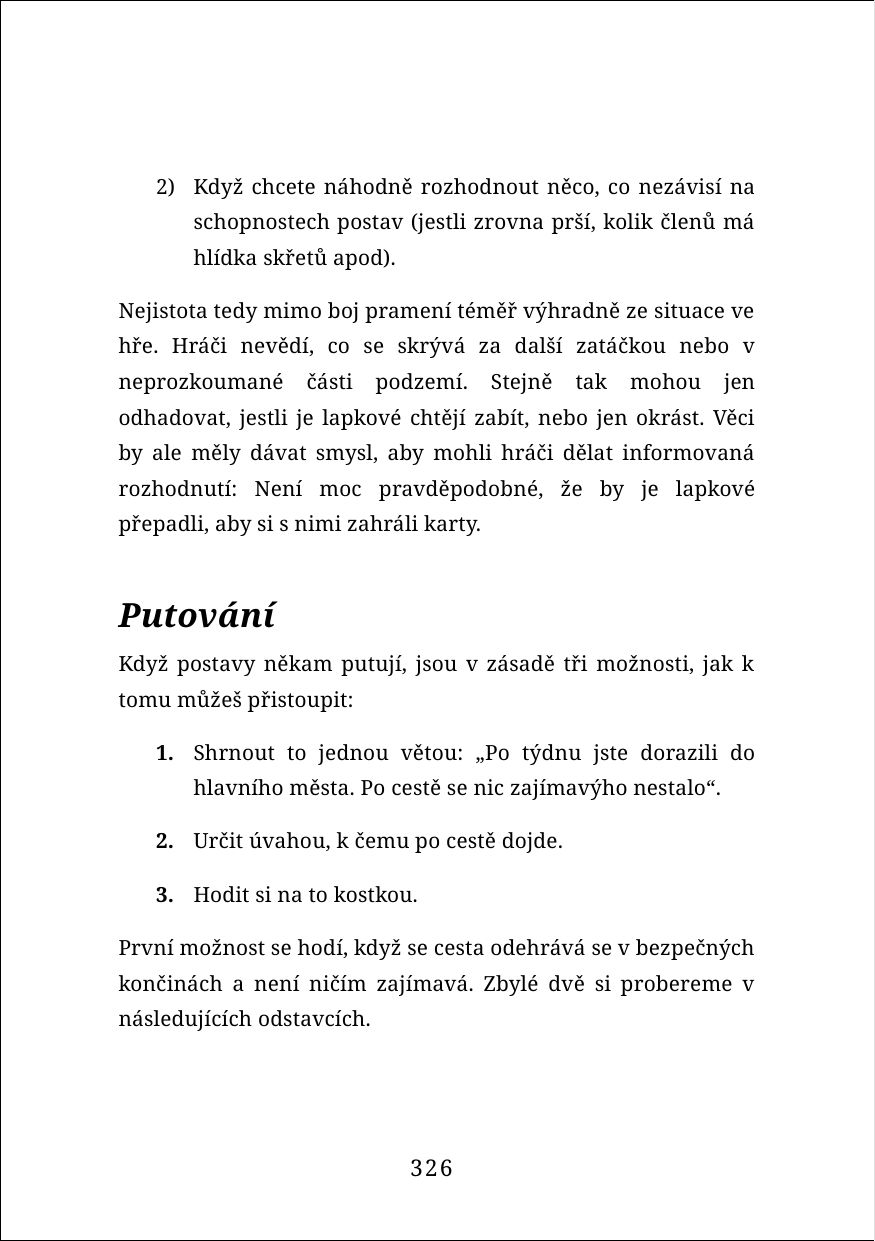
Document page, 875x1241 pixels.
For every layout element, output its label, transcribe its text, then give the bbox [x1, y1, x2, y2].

text První možnost se hodí, když se cesta odehrává se v bezpečných končinách a není ničím zajímavá. Zbylé dvě si probereme v následujících odstavcích. [118, 933, 756, 1033]
list Shrnout to jednou větou: „Po týdnu jste dorazili do hlavního města. Po cestě se nic zajímavýho nestalo“. [156, 738, 756, 802]
list Když chcete náhodně rozhodnout něco, co nezávisí na schopnostech postav (jestli zrovna prší, kolik členů má hlídka skřetů apod). [156, 172, 756, 271]
text Když postavy někam putují, jsou v zásadě tři možnosti, jak k tomu můžeš přistoupit: [118, 649, 756, 713]
subtitle Putování [118, 592, 756, 637]
text Nejistota tedy mimo boj pramení téměř výhradně ze situace ve hře. Hráči nevědí, co se skrývá za další zatáčkou nebo v neprozkoumané části podzemí. Stejně tak mohou jen odhadovat, jestli je lapkové chtějí zabít, nebo jen okrást. Věci by ale měly dávat smysl, aby mohli hráči dělat informovaná rozhodnutí: Není moc pravděpodobné, že by je lapkové přepadli, aby si s nimi zahráli karty. [118, 296, 756, 538]
list Určit úvahou, k čemu po cestě dojde. [156, 827, 756, 855]
list Hodit si na to kostkou. [156, 880, 756, 908]
